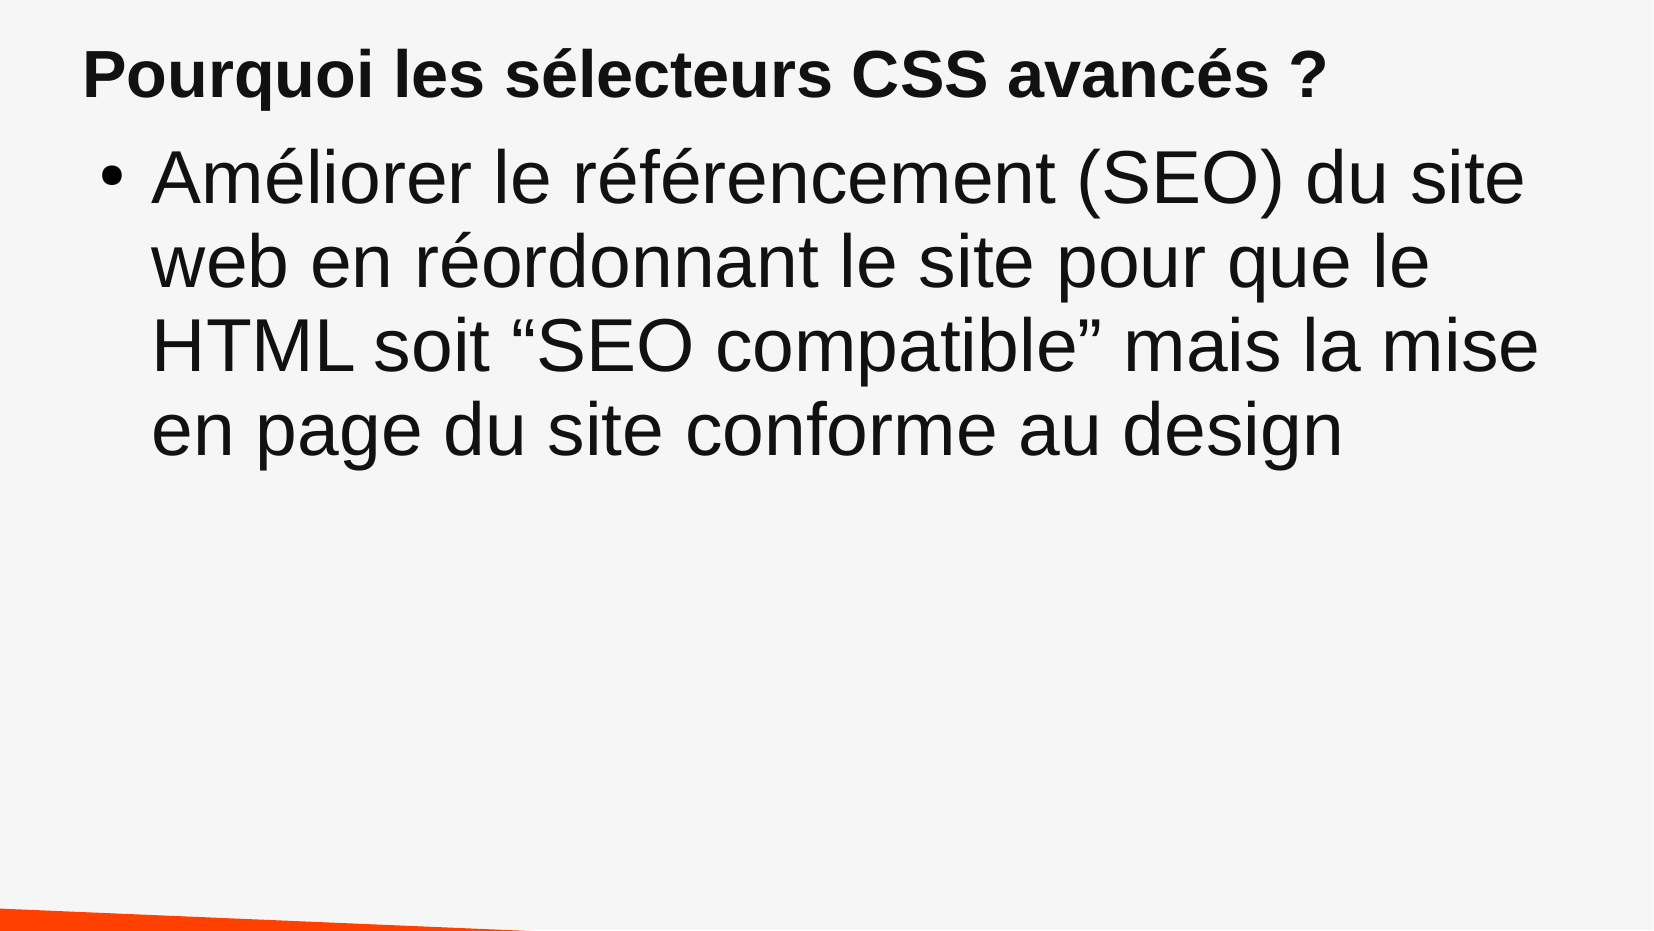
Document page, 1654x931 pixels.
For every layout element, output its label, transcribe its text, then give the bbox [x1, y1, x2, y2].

title Pourquoi les sélecteurs CSS avancés ? [82, 37, 1571, 114]
list Améliorer le référencement (SEO) du site web en réordonnant le site pour que le HTML soit “SEO compatible” mais la mise en page du site conforme au design [80, 135, 1620, 857]
text_box [0, 908, 531, 931]
